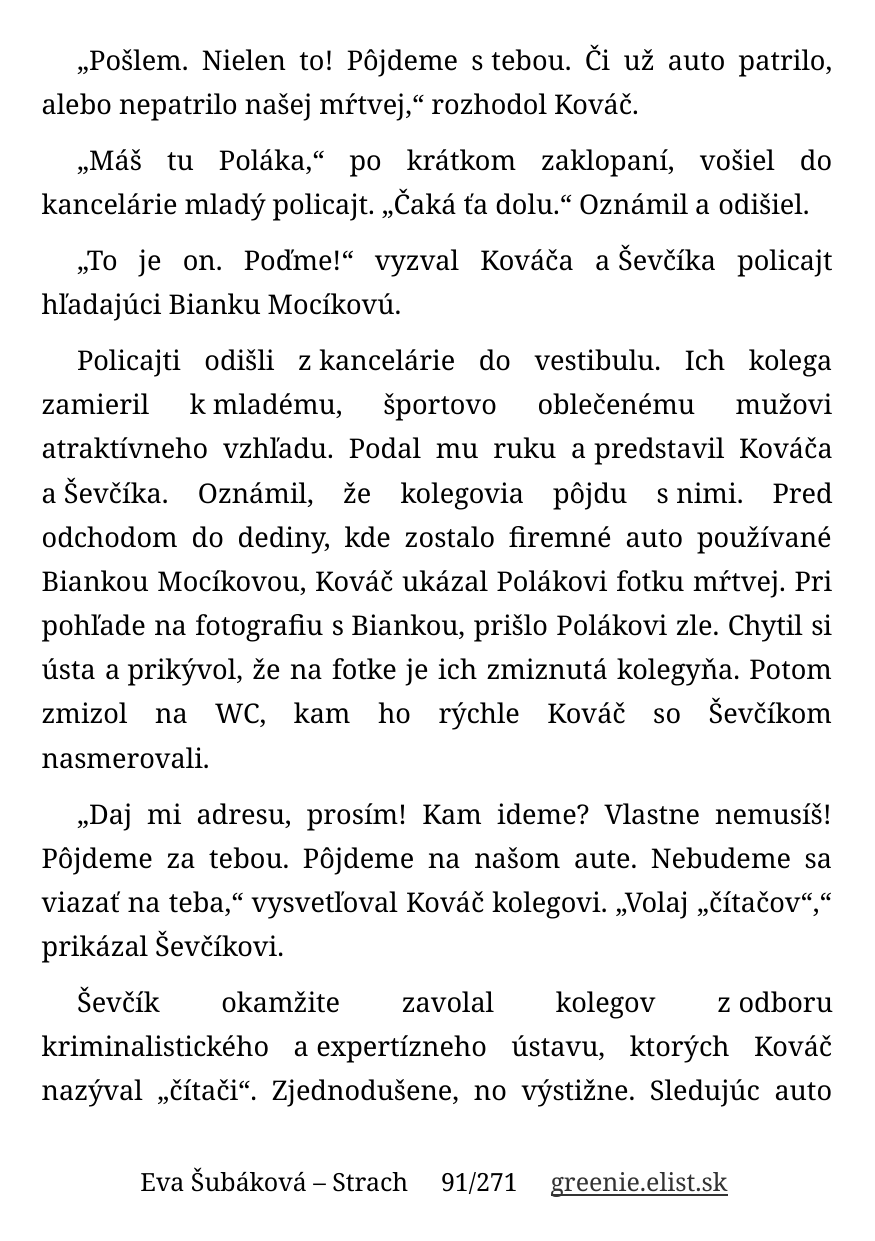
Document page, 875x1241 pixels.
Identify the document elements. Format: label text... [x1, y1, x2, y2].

text Policajti odišli z kancelárie do vestibulu. Ich kolega zamieril k mladému, športovo oblečenému mužovi atraktívneho vzhľadu. Podal mu ruku a predstavil Kováča a Ševčíka. Oznámil, že kolegovia pôjdu s nimi. Pred odchodom do dediny, kde zostalo firemné auto používané Biankou Mocíkovou, Kováč ukázal Polákovi fotku mŕtvej. Pri pohľade na fotografiu s Biankou, prišlo Polákovi zle. Chytil si ústa a prikývol, že na fotke je ich zmiznutá kolegyňa. Potom zmizol na WC, kam ho rýchle Kováč so Ševčíkom nasmerovali. [41, 342, 833, 776]
text „To je on. Poďme!“ vyzval Kováča a Ševčíka policajt hľadajúci Bianku Mocíkovú. [41, 242, 833, 323]
text „Máš tu Poláka,“ po krátkom zaklopaní, vošiel do kancelárie mladý policajt. „Čaká ťa dolu.“ Oznámil a odišiel. [41, 141, 833, 222]
text „Pošlem. Nielen to! Pôjdeme s tebou. Či už auto patrilo, alebo nepatrilo našej mŕtvej,“ rozhodol Kováč. [41, 41, 833, 122]
text Ševčík okamžite zavolal kolegov z odboru kriminalistického a expertízneho ústavu, ktorých Kováč nazýval „čítači“. Zjednodušene, no výstižne. Sledujúc auto [41, 983, 833, 1109]
text „Daj mi adresu, prosím! Kam ideme? Vlastne nemusíš! Pôjdeme za tebou. Pôjdeme na našom aute. Nebudeme sa viazať na teba,“ vysvetľoval Kováč kolegovi. „Volaj „čítačov“,“ prikázal Ševčíkovi. [41, 795, 833, 964]
